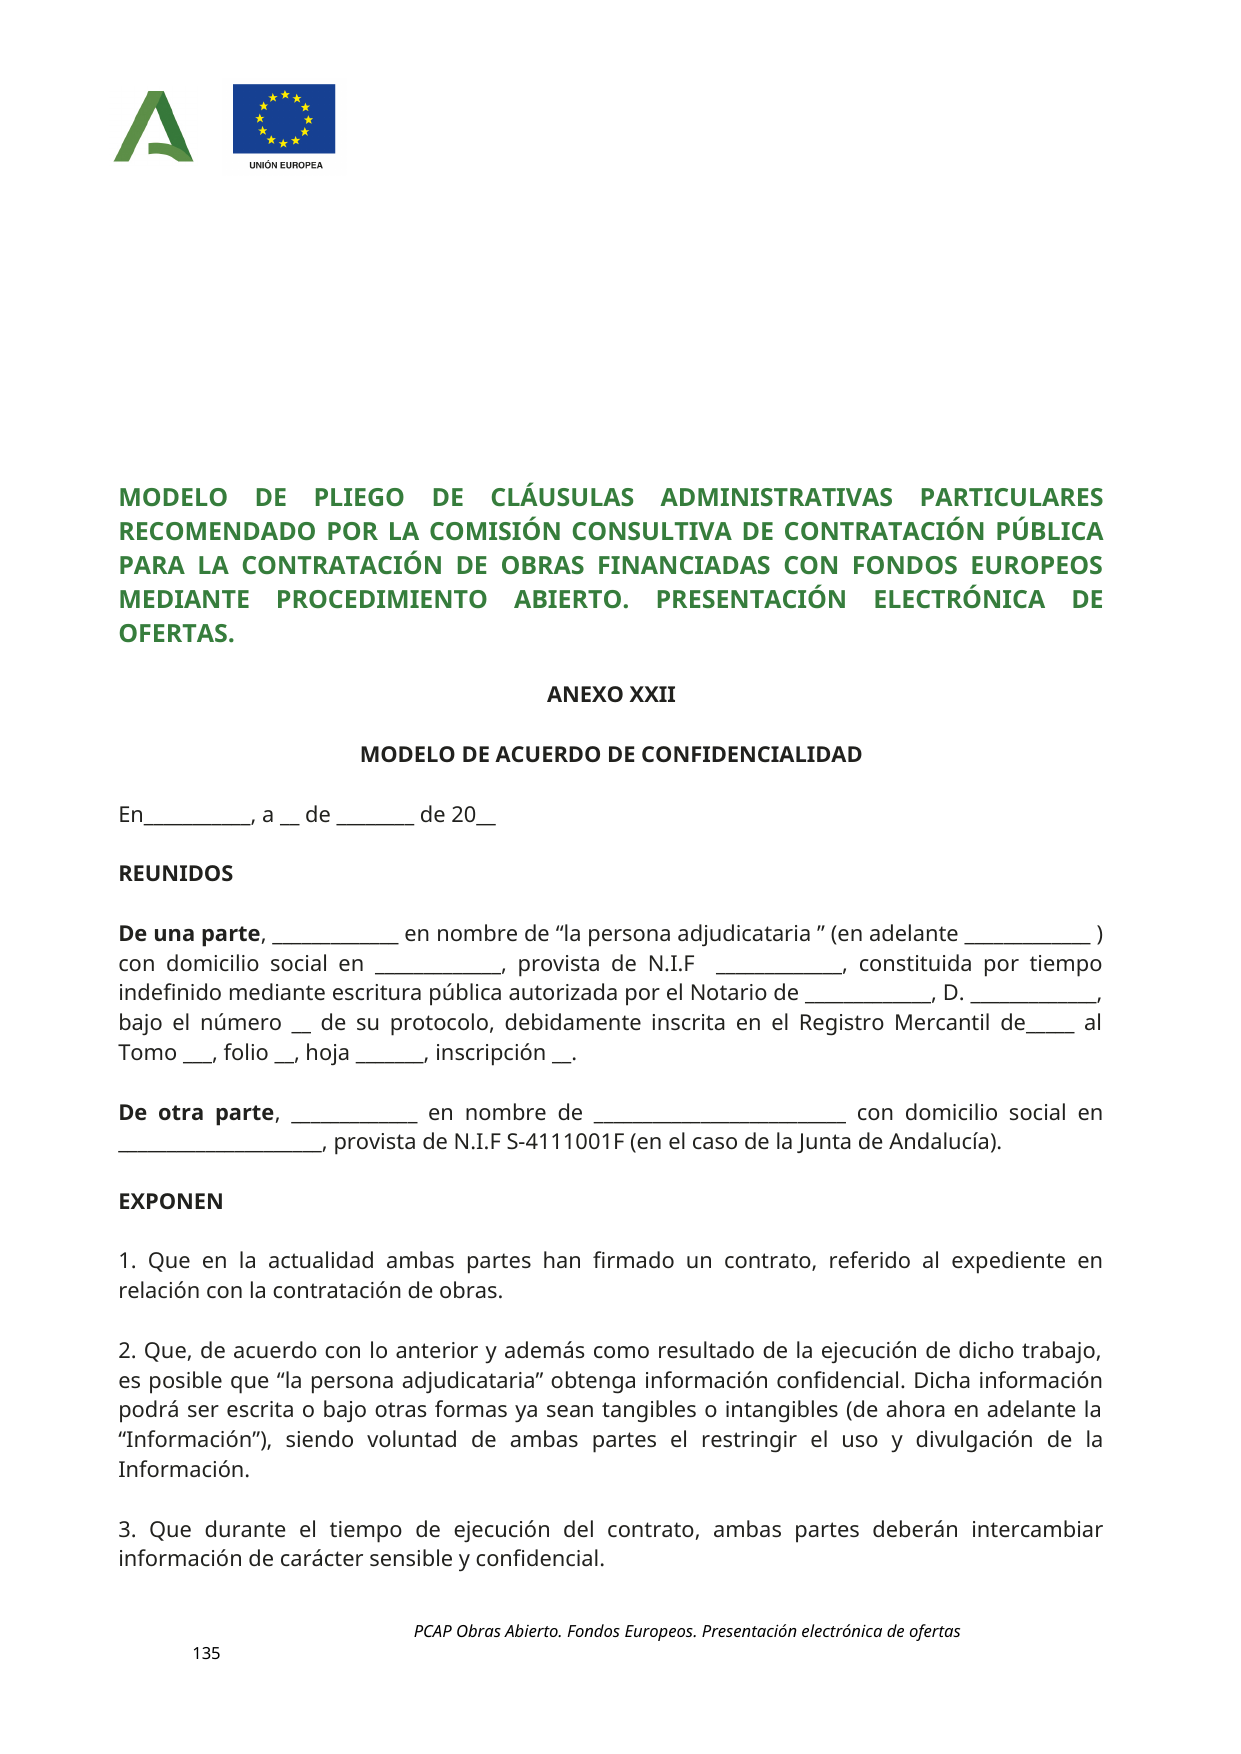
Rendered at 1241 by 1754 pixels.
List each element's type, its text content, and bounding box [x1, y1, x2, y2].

text EXPONEN [118, 1186, 1104, 1216]
text 2. Que, de acuerdo con lo anterior y además como resultado de la ejecución de dicho trabajo, es posible que “la persona adjudicataria” obtenga información confidencial. Dicha información podrá ser escrita o bajo otras formas ya sean tangibles o intangibles (de ahora en adelante la “Información”), siendo voluntad de ambas partes el restringir el uso y divulgación de la Información. [118, 1335, 1104, 1484]
text De otra parte, _____________ en nombre de __________________________ con domicilio social en _____________________, provista de N.I.F S-4111001F (en el caso de la Junta de Andalucía). [118, 1097, 1104, 1156]
text 1. Que en la actualidad ambas partes han firmado un contrato, referido al expediente en relación con la contratación de obras. [118, 1246, 1104, 1305]
text 3. Que durante el tiempo de ejecución del contrato, ambas partes deberán intercambiar información de carácter sensible y confidencial. [118, 1514, 1104, 1573]
text ANEXO XXII [118, 679, 1104, 709]
picture [221, 78, 347, 176]
text En___________, a __ de ________ de 20__ [118, 799, 1104, 828]
picture [109, 86, 198, 166]
text REUNIDOS [118, 858, 1104, 888]
text De una parte, _____________ en nombre de “la persona adjudicataria ” (en adelante _____________ ) con domicilio social en _____________, provista de N.I.F _____________, constituida por tiempo indefinido mediante escritura pública autorizada por el Notario de _____________, D. _____________, bajo el número __ de su protocolo, debidamente inscrita en el Registro Mercantil de_____ al Tomo ___, folio __, hoja _______, inscripción __. [118, 918, 1104, 1067]
text MODELO DE PLIEGO DE CLÁUSULAS ADMINISTRATIVAS PARTICULARES RECOMENDADO POR LA COMISIÓN CONSULTIVA DE CONTRATACIÓN PÚBLICA PARA LA CONTRATACIÓN DE OBRAS FINANCIADAS CON FONDOS EUROPEOS MEDIANTE PROCEDIMIENTO ABIERTO. PRESENTACIÓN ELECTRÓNICA DE OFERTAS. [118, 479, 1104, 650]
text MODELO DE ACUERDO DE CONFIDENCIALIDAD [118, 739, 1104, 769]
